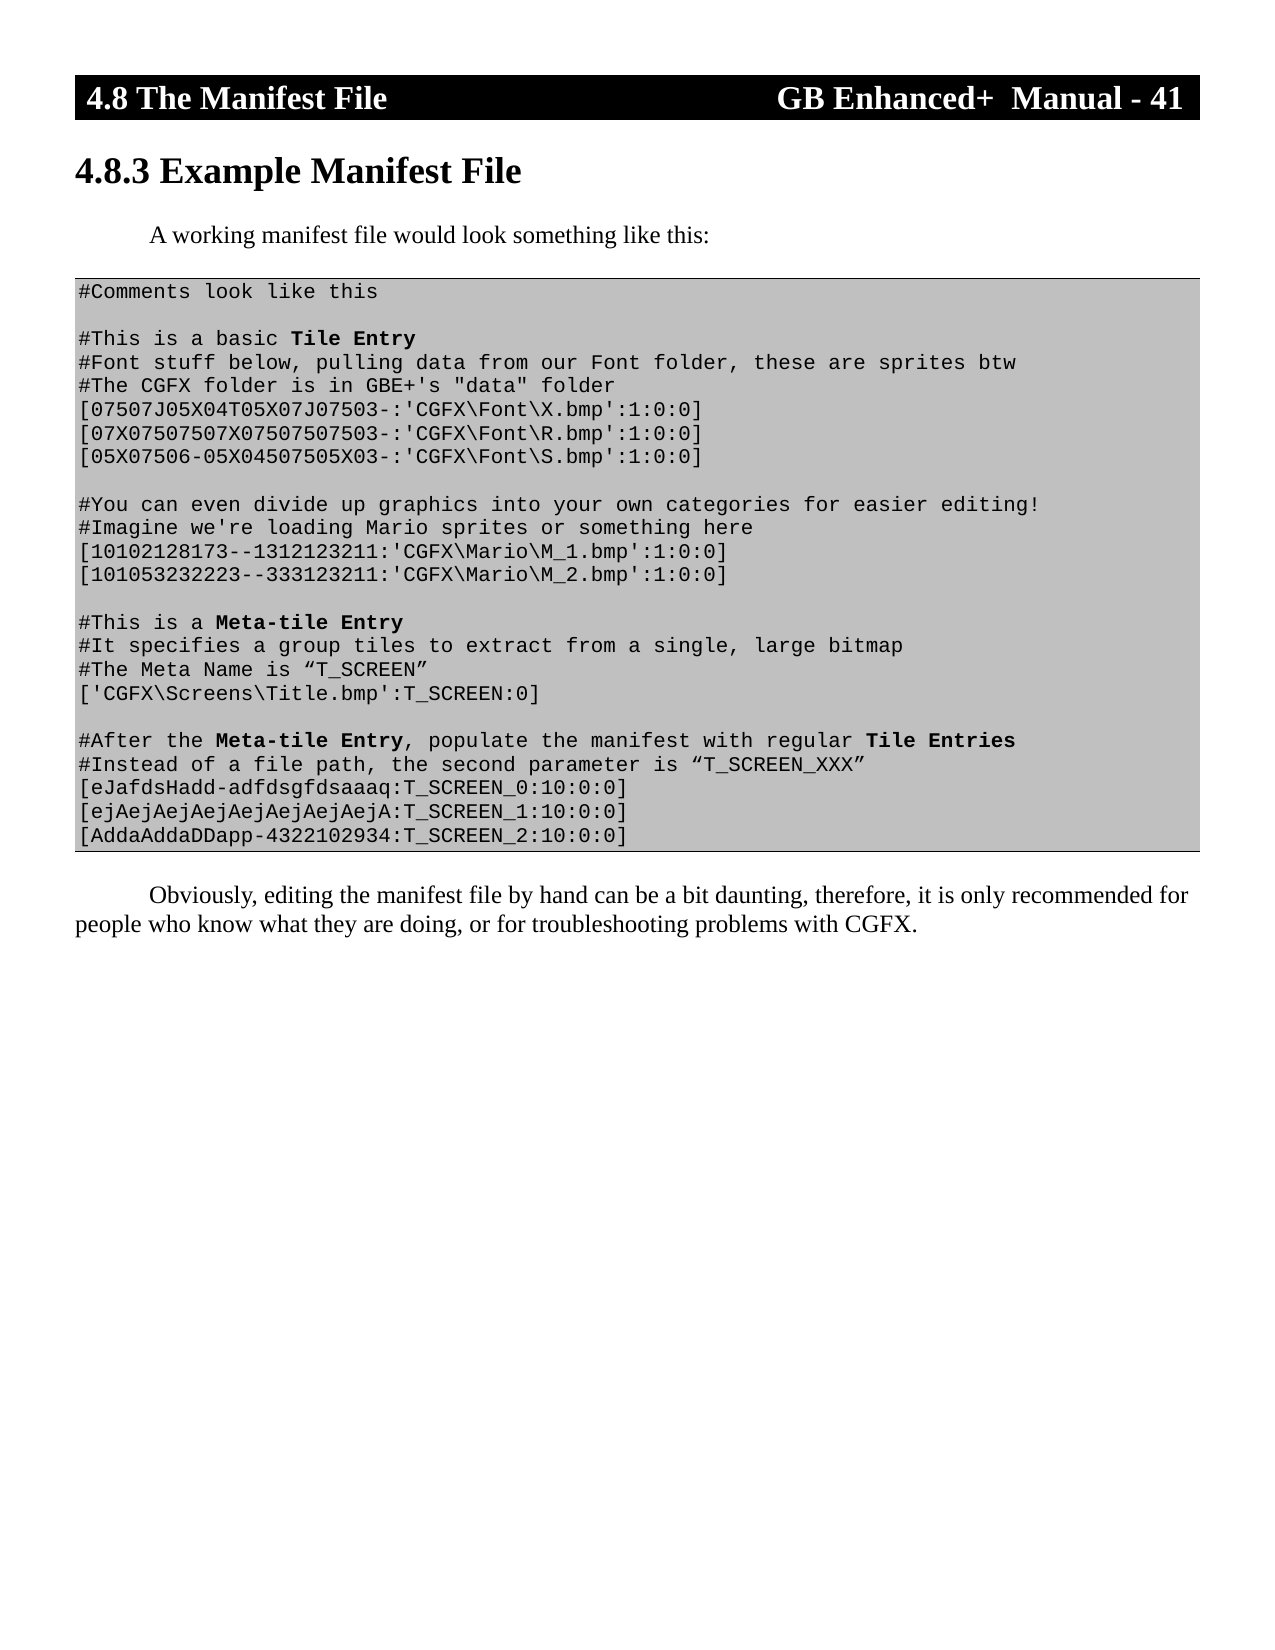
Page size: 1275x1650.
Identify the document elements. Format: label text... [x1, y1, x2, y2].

text #Imagine we're loading Mario sprites or something here [75, 514, 1200, 538]
text #It specifies a group tiles to extract from a single, large bitmap [75, 632, 1200, 656]
text #Instead of a file path, the second parameter is “T_SCREEN_XXX” [75, 751, 1200, 774]
text [10102128173--1312123211:'CGFX\Mario\M_1.bmp':1:0:0] [75, 538, 1200, 561]
text 4.8.3 Example Manifest File [75, 148, 1200, 191]
text [07X07507507X07507507503-:'CGFX\Font\R.bmp':1:0:0] [75, 419, 1200, 443]
text [ejAejAejAejAejAejAejAejA:T_SCREEN_1:10:0:0] [75, 798, 1200, 821]
text 4.8 The Manifest File GB Enhanced+ Manual - 41 [75, 75, 1200, 119]
text #The Meta Name is “T_SCREEN” [75, 656, 1200, 679]
text #This is a basic Tile Entry [75, 325, 1200, 348]
text #Comments look like this [75, 279, 1200, 301]
text [07507J05X04T05X07J07503-:'CGFX\Font\X.bmp':1:0:0] [75, 396, 1200, 419]
text A working manifest file would look something like this: [75, 220, 1200, 249]
text Obviously, editing the manifest file by hand can be a bit daunting, therefore, it is only recommended for people who know what they are doing, or for troubleshooting problems with CGFX. [75, 880, 1200, 938]
text [eJafdsHadd-adfdsgfdsaaaq:T_SCREEN_0:10:0:0] [75, 774, 1200, 798]
text #After the Meta-tile Entry, populate the manifest with regular Tile Entries [75, 727, 1200, 751]
text #Font stuff below, pulling data from our Font folder, these are sprites btw [75, 348, 1200, 372]
text #This is a Meta-tile Entry [75, 609, 1200, 632]
text [101053232223--333123211:'CGFX\Mario\M_2.bmp':1:0:0] [75, 561, 1200, 585]
text [05X07506-05X04507505X03-:'CGFX\Font\S.bmp':1:0:0] [75, 443, 1200, 467]
text #You can even divide up graphics into your own categories for easier editing! [75, 490, 1200, 514]
text ['CGFX\Screens\Title.bmp':T_SCREEN:0] [75, 679, 1200, 703]
text [AddaAddaDDapp-4322102934:T_SCREEN_2:10:0:0] [75, 821, 1200, 851]
text #The CGFX folder is in GBE+'s "data" folder [75, 372, 1200, 396]
